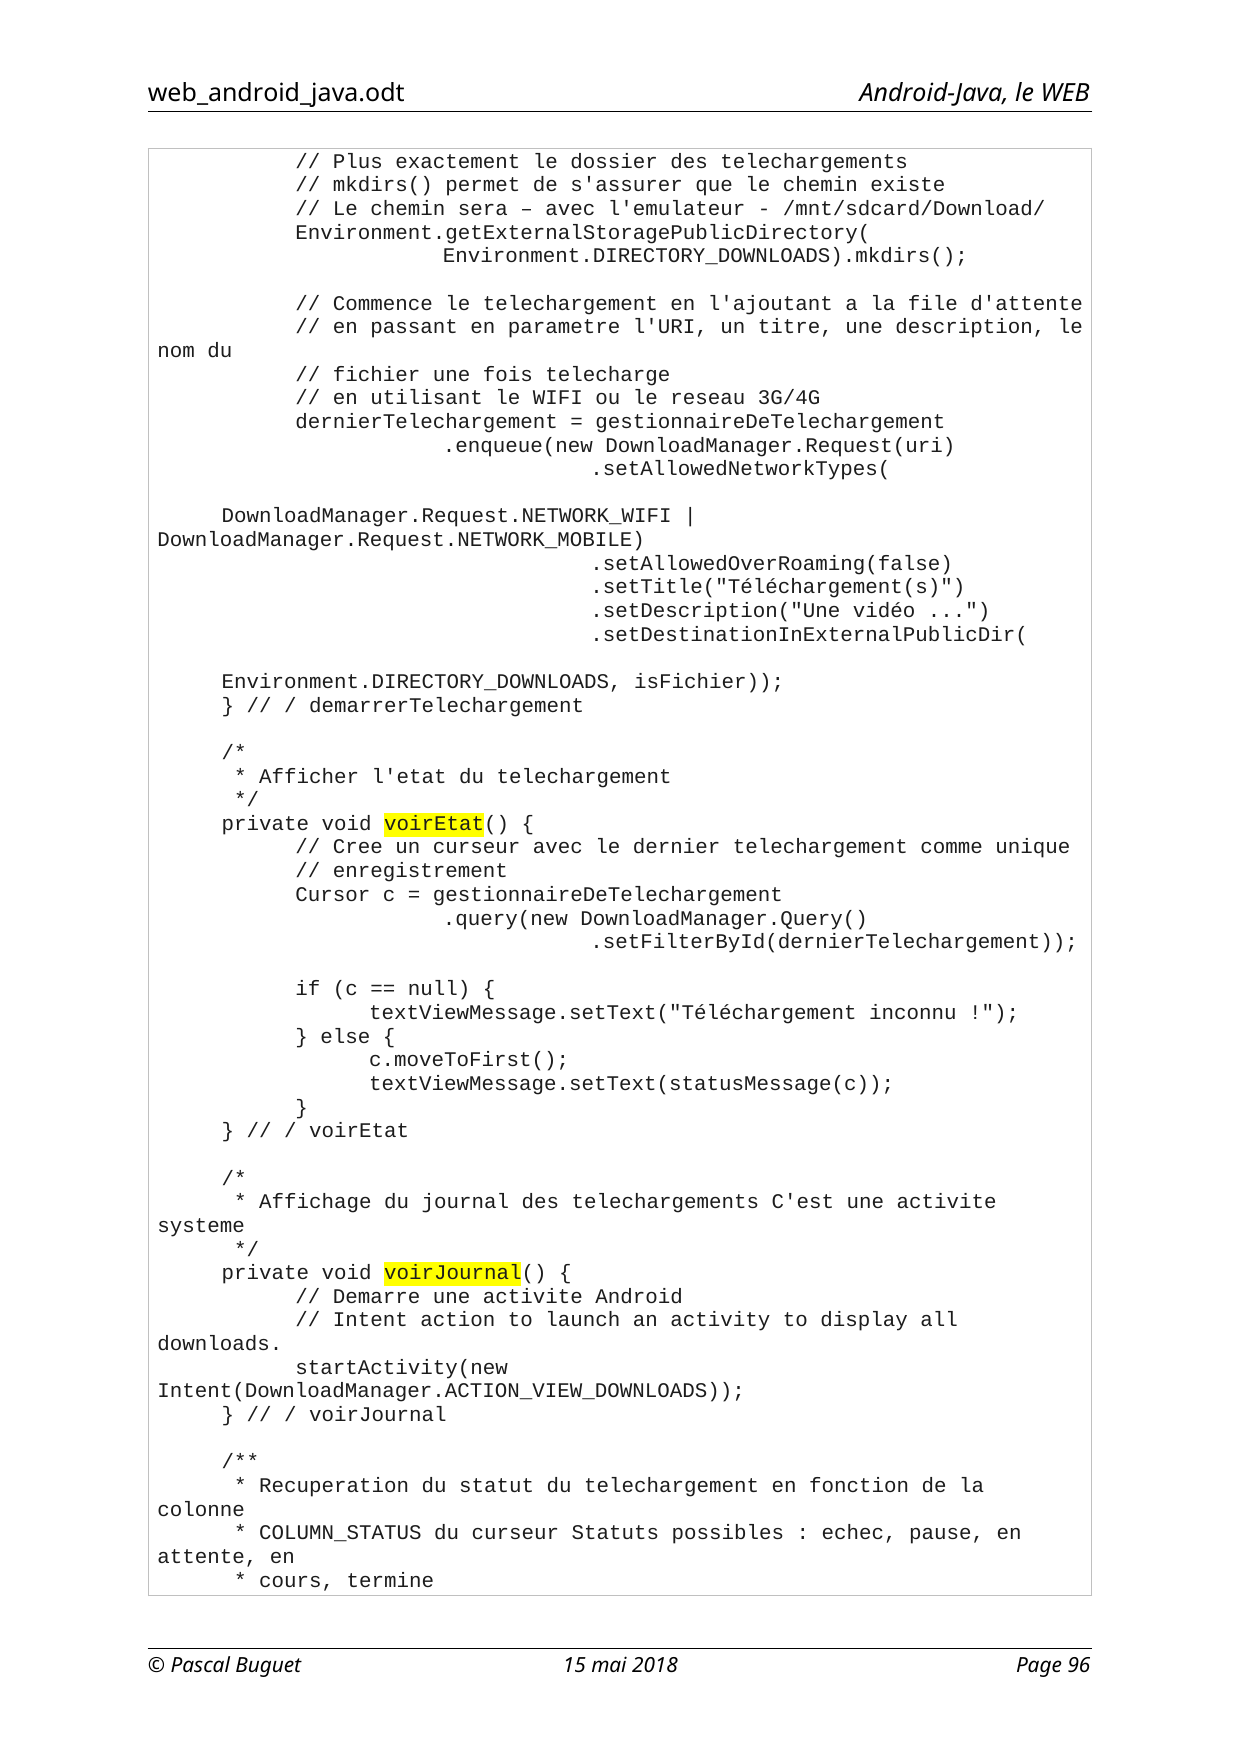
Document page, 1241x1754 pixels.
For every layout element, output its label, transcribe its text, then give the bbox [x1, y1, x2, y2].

text private void voirJournal() { [149, 1259, 1091, 1283]
text Environment.DIRECTORY_DOWNLOADS, isFichier)); [149, 644, 1091, 692]
text // fichier une fois telecharge [149, 361, 1091, 384]
text dernierTelechargement = gestionnaireDeTelechargement [149, 408, 1091, 431]
text .setFilterById(dernierTelechargement)); [149, 928, 1091, 952]
text Environment.DIRECTORY_DOWNLOADS).mkdirs(); [149, 242, 1091, 266]
text .setDestinationInExternalPublicDir( [149, 621, 1091, 644]
text startActivity(new Intent(DownloadManager.ACTION_VIEW_DOWNLOADS)); [149, 1354, 1091, 1401]
text // Commence le telechargement en l'ajoutant a la file d'attente [149, 289, 1091, 313]
text * Afficher l'etat du telechargement [149, 762, 1091, 786]
text .setAllowedOverRoaming(false) [149, 550, 1091, 573]
text * COLUMN_STATUS du curseur Statuts possibles : echec, pause, en attente, en [149, 1519, 1091, 1566]
text .query(new DownloadManager.Query() [149, 904, 1091, 928]
text /* [149, 1164, 1091, 1188]
text // Le chemin sera – avec l'emulateur - /mnt/sdcard/Download/ [149, 195, 1091, 219]
text */ [149, 1235, 1091, 1259]
text if (c == null) { [149, 975, 1091, 999]
text // Cree un curseur avec le dernier telechargement comme unique [149, 833, 1091, 857]
text .enqueue(new DownloadManager.Request(uri) [149, 431, 1091, 455]
text Environment.getExternalStoragePublicDirectory( [149, 219, 1091, 242]
text */ [149, 786, 1091, 810]
text /** [149, 1448, 1091, 1472]
text Cursor c = gestionnaireDeTelechargement [149, 881, 1091, 904]
text private void voirEtat() { [149, 810, 1091, 833]
text // en utilisant le WIFI ou le reseau 3G/4G [149, 384, 1091, 408]
text * Affichage du journal des telechargements C'est une activite systeme [149, 1188, 1091, 1235]
text .setTitle("Téléchargement(s)") [149, 573, 1091, 597]
text * cours, termine [149, 1566, 1091, 1595]
text // Demarre une activite Android [149, 1283, 1091, 1306]
text } // / demarrerTelechargement [149, 692, 1091, 715]
text .setAllowedNetworkTypes( [149, 455, 1091, 479]
text } else { [149, 1023, 1091, 1046]
text c.moveToFirst(); [149, 1046, 1091, 1070]
text .setDescription("Une vidéo ...") [149, 597, 1091, 621]
text // en passant en parametre l'URI, un titre, une description, le nom du [149, 313, 1091, 361]
text } // / voirEtat [149, 1117, 1091, 1141]
text // mkdirs() permet de s'assurer que le chemin existe [149, 171, 1091, 195]
text } [149, 1093, 1091, 1117]
text } // / voirJournal [149, 1401, 1091, 1424]
text textViewMessage.setText("Téléchargement inconnu !"); [149, 999, 1091, 1023]
text /* [149, 739, 1091, 762]
text * Recuperation du statut du telechargement en fonction de la colonne [149, 1472, 1091, 1519]
text // Plus exactement le dossier des telechargements [149, 149, 1091, 171]
text // Intent action to launch an activity to display all downloads. [149, 1306, 1091, 1354]
text textViewMessage.setText(statusMessage(c)); [149, 1070, 1091, 1093]
text DownloadManager.Request.NETWORK_WIFI | DownloadManager.Request.NETWORK_MOBILE) [149, 479, 1091, 550]
text // enregistrement [149, 857, 1091, 881]
